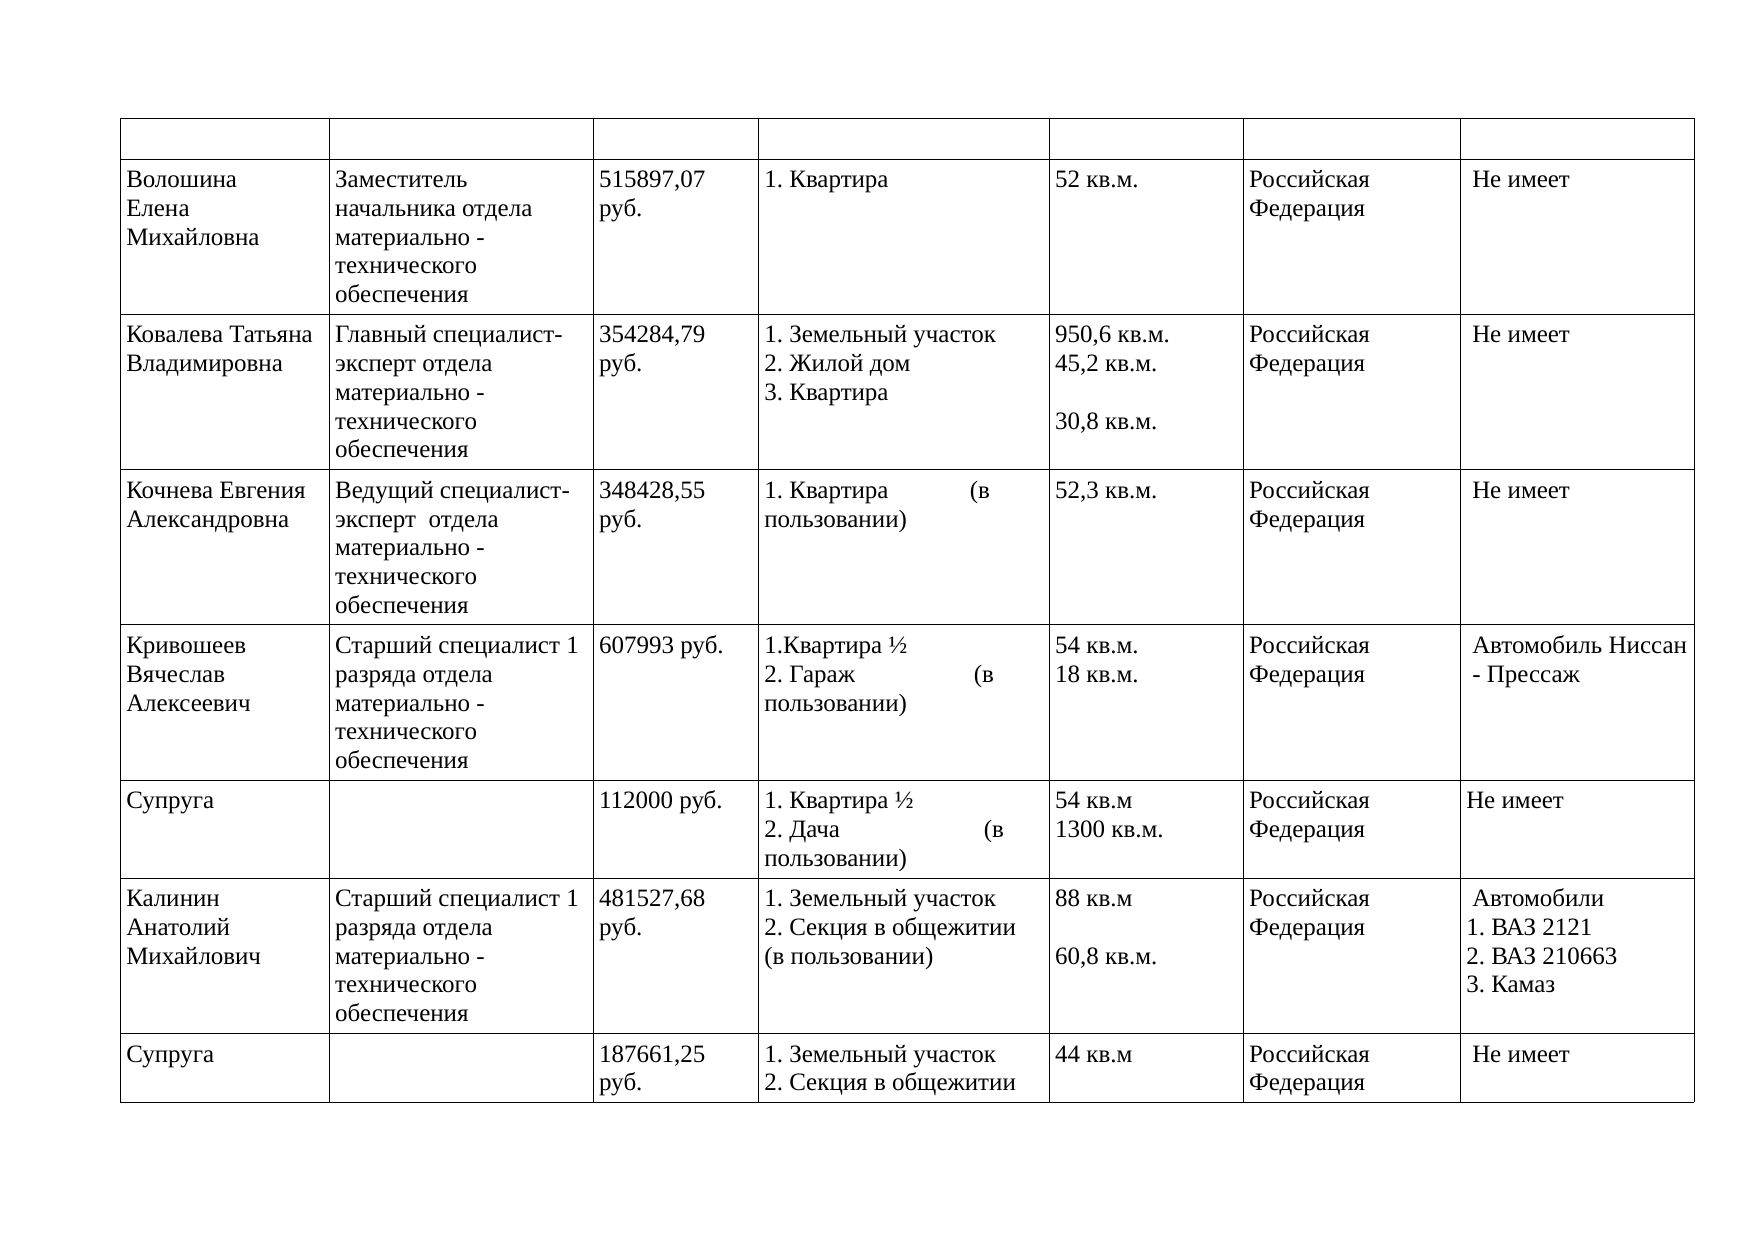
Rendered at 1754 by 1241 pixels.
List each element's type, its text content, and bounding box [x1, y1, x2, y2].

table_cell [1244, 119, 1460, 158]
table_cell Российская Федерация [1244, 470, 1460, 624]
table_cell 52 кв.м. [1050, 160, 1243, 314]
table_cell Не имеет [1461, 781, 1694, 877]
table_cell 1. Земельный участок 2. Секция в общежитии [759, 1034, 1049, 1102]
table_cell Супруга [121, 1034, 329, 1102]
table_cell Старший специалист 1 разряда отдела материально - технического обеспечения [330, 879, 593, 1033]
table_cell Кривошеев Вячеслав Алексеевич [121, 625, 329, 780]
table_cell Российская Федерация [1244, 879, 1460, 1033]
table_cell Заместитель начальника отдела материально - технического обеспечения [330, 160, 593, 314]
table_cell 354284,79 руб. [594, 315, 758, 469]
table_cell Не имеет [1461, 160, 1694, 314]
table_cell Калинин Анатолий Михайлович [121, 879, 329, 1033]
table_cell Волошина Елена Михайловна [121, 160, 329, 314]
table_cell Российская Федерация [1244, 781, 1460, 877]
table_cell [1050, 119, 1243, 158]
table_cell 950,6 кв.м. 45,2 кв.м. 30,8 кв.м. [1050, 315, 1243, 469]
table_cell [330, 781, 593, 877]
table_cell 44 кв.м [1050, 1034, 1243, 1102]
table_cell Автомобиль Ниссан - Прессаж [1461, 625, 1694, 780]
table_cell Главный специалист-эксперт отдела материально - технического обеспечения [330, 315, 593, 469]
table_cell Российская Федерация [1244, 315, 1460, 469]
table_cell 54 кв.м. 18 кв.м. [1050, 625, 1243, 780]
table_cell Ковалева Татьяна Владимировна [121, 315, 329, 469]
table_cell [330, 119, 593, 158]
table_cell [759, 119, 1049, 158]
table_cell [1461, 119, 1694, 158]
table_cell Российская Федерация [1244, 1034, 1460, 1102]
table_cell [330, 1034, 593, 1102]
table_cell 515897,07 руб. [594, 160, 758, 314]
table_cell 348428,55 руб. [594, 470, 758, 624]
table_cell [121, 119, 329, 158]
table_cell 1. Квартира [759, 160, 1049, 314]
table_cell Супруга [121, 781, 329, 877]
table_cell Старший специалист 1 разряда отдела материально - технического обеспечения [330, 625, 593, 780]
table_cell 607993 руб. [594, 625, 758, 780]
table_cell 112000 руб. [594, 781, 758, 877]
table_cell Кочнева Евгения Александровна [121, 470, 329, 624]
table_cell 88 кв.м 60,8 кв.м. [1050, 879, 1243, 1033]
table_cell Российская Федерация [1244, 625, 1460, 780]
table_cell Не имеет [1461, 1034, 1694, 1102]
table_cell Ведущий специалист-эксперт отдела материально - технического обеспечения [330, 470, 593, 624]
table_cell 54 кв.м 1300 кв.м. [1050, 781, 1243, 877]
table_cell [594, 119, 758, 158]
table_cell 1. Земельный участок 2. Секция в общежитии (в пользовании) [759, 879, 1049, 1033]
table_cell Не имеет [1461, 315, 1694, 469]
table_cell 1. Квартира (в пользовании) [759, 470, 1049, 624]
table_cell 1. Земельный участок 2. Жилой дом 3. Квартира [759, 315, 1049, 469]
table_cell 1.Квартира ½ 2. Гараж (в пользовании) [759, 625, 1049, 780]
table_cell 1. Квартира ½ 2. Дача (в пользовании) [759, 781, 1049, 877]
table_cell 52,3 кв.м. [1050, 470, 1243, 624]
table_cell Не имеет [1461, 470, 1694, 624]
table_cell 481527,68 руб. [594, 879, 758, 1033]
table_cell Российская Федерация [1244, 160, 1460, 314]
table_cell 187661,25 руб. [594, 1034, 758, 1102]
table_cell Автомобили 1. ВАЗ 2121 2. ВАЗ 210663 3. Камаз [1461, 879, 1694, 1033]
